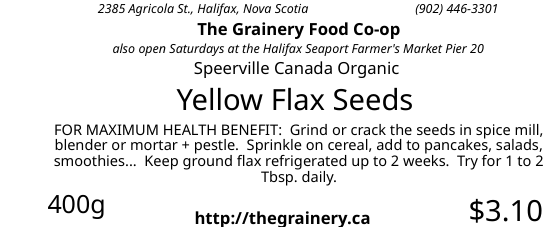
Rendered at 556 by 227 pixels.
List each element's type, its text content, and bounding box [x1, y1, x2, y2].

table_cell 400g [47, 187, 149, 227]
table_cell Speerville Canada Organic Yellow Flax Seeds FOR MAXIMUM HEALTH BENEFIT: Grind or crack the seeds in spice mill, blender or mortar + pestle. Sprinkle on cereal, add to pancakes, salads, smoothies... Keep ground flax refrigerated up to 2 weeks. Try for 1 to 2 Tbsp. daily. [47, 57, 550, 187]
table_cell $3.10 [415, 187, 550, 227]
table_header 2385 Agricola St., Halifax, Nova Scotia (902) 446-3301 The Grainery Food Co-op also open Saturdays at the Halifax Seaport Farmer's Market Pier 20 [47, 0, 550, 57]
table_cell http://thegrainery.ca [149, 187, 415, 227]
